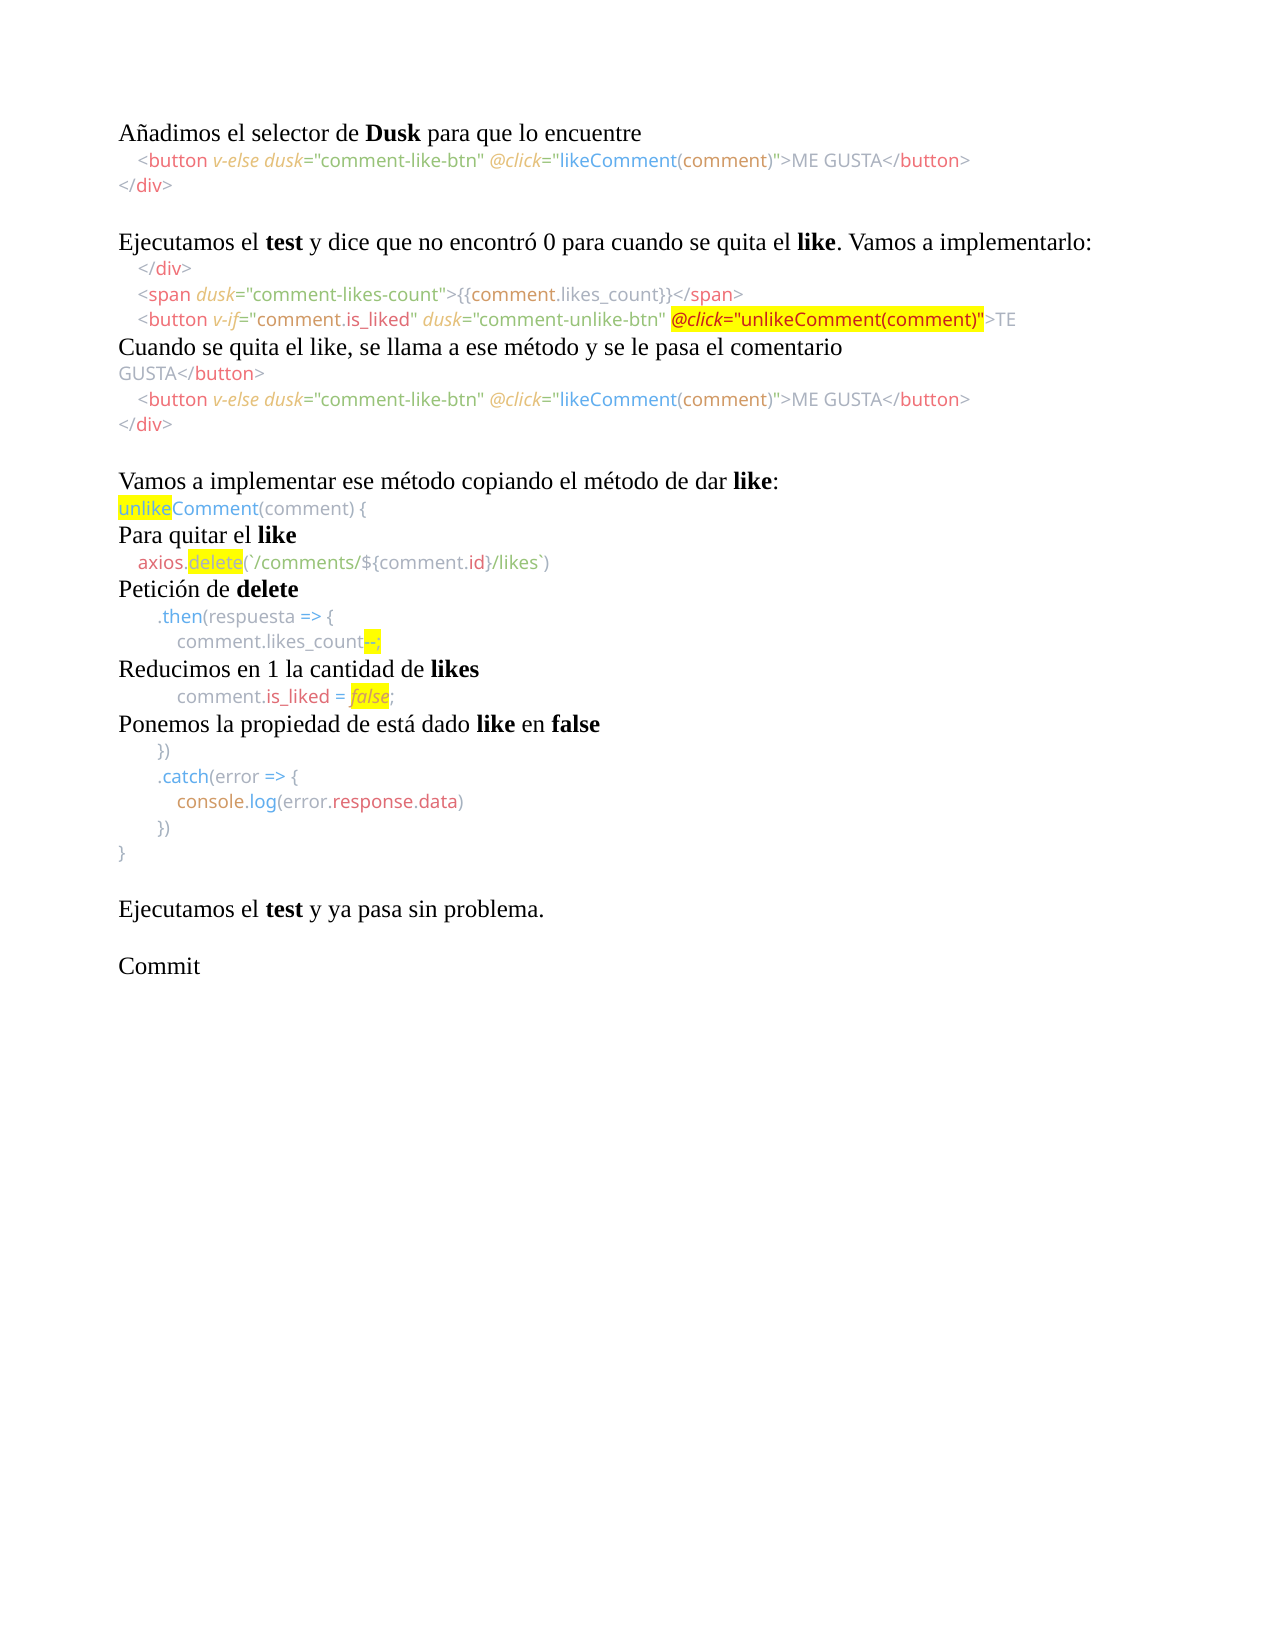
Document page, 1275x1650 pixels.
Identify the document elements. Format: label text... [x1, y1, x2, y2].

text Vamos a implementar ese método copiando el método de dar like: unlikeComment(comment) { Para quitar el like [118, 466, 1157, 549]
text Ejecutamos el test y dice que no encontró 0 para cuando se quita el like. Vamos a implementarlo: [118, 227, 1157, 255]
text .then(respuesta => { comment.likes_count--; Reducimos en 1 la cantidad de likes [118, 603, 1157, 683]
text comment.is_liked = false; Ponemos la propiedad de está dado like en false [118, 683, 1157, 737]
text }) .catch(error => { console.log(error.response.data) }) } [118, 737, 1157, 865]
text Commit [118, 951, 1157, 980]
text GUSTA</button> <button v-else dusk="comment-like-btn" @click="likeComment(comment)">ME GUSTA</button> </div> [118, 361, 1157, 466]
text axios.delete(`/comments/${comment.id}/likes`) Petición de delete [118, 549, 1157, 603]
text </div> <span dusk="comment-likes-count">{{comment.likes_count}}</span> <button v-if="comment.is_liked" dusk="comment-unlike-btn" @click="unlikeComment(comment)">TE [118, 255, 1157, 332]
text Añadimos el selector de Dusk para que lo encuentre <button v-else dusk="comment-like-btn" @click="likeComment(comment)">ME GUSTA</button> </div> [118, 118, 1157, 198]
text Ejecutamos el test y ya pasa sin problema. [118, 894, 1157, 922]
text Cuando se quita el like, se llama a ese método y se le pasa el comentario [118, 332, 1157, 361]
